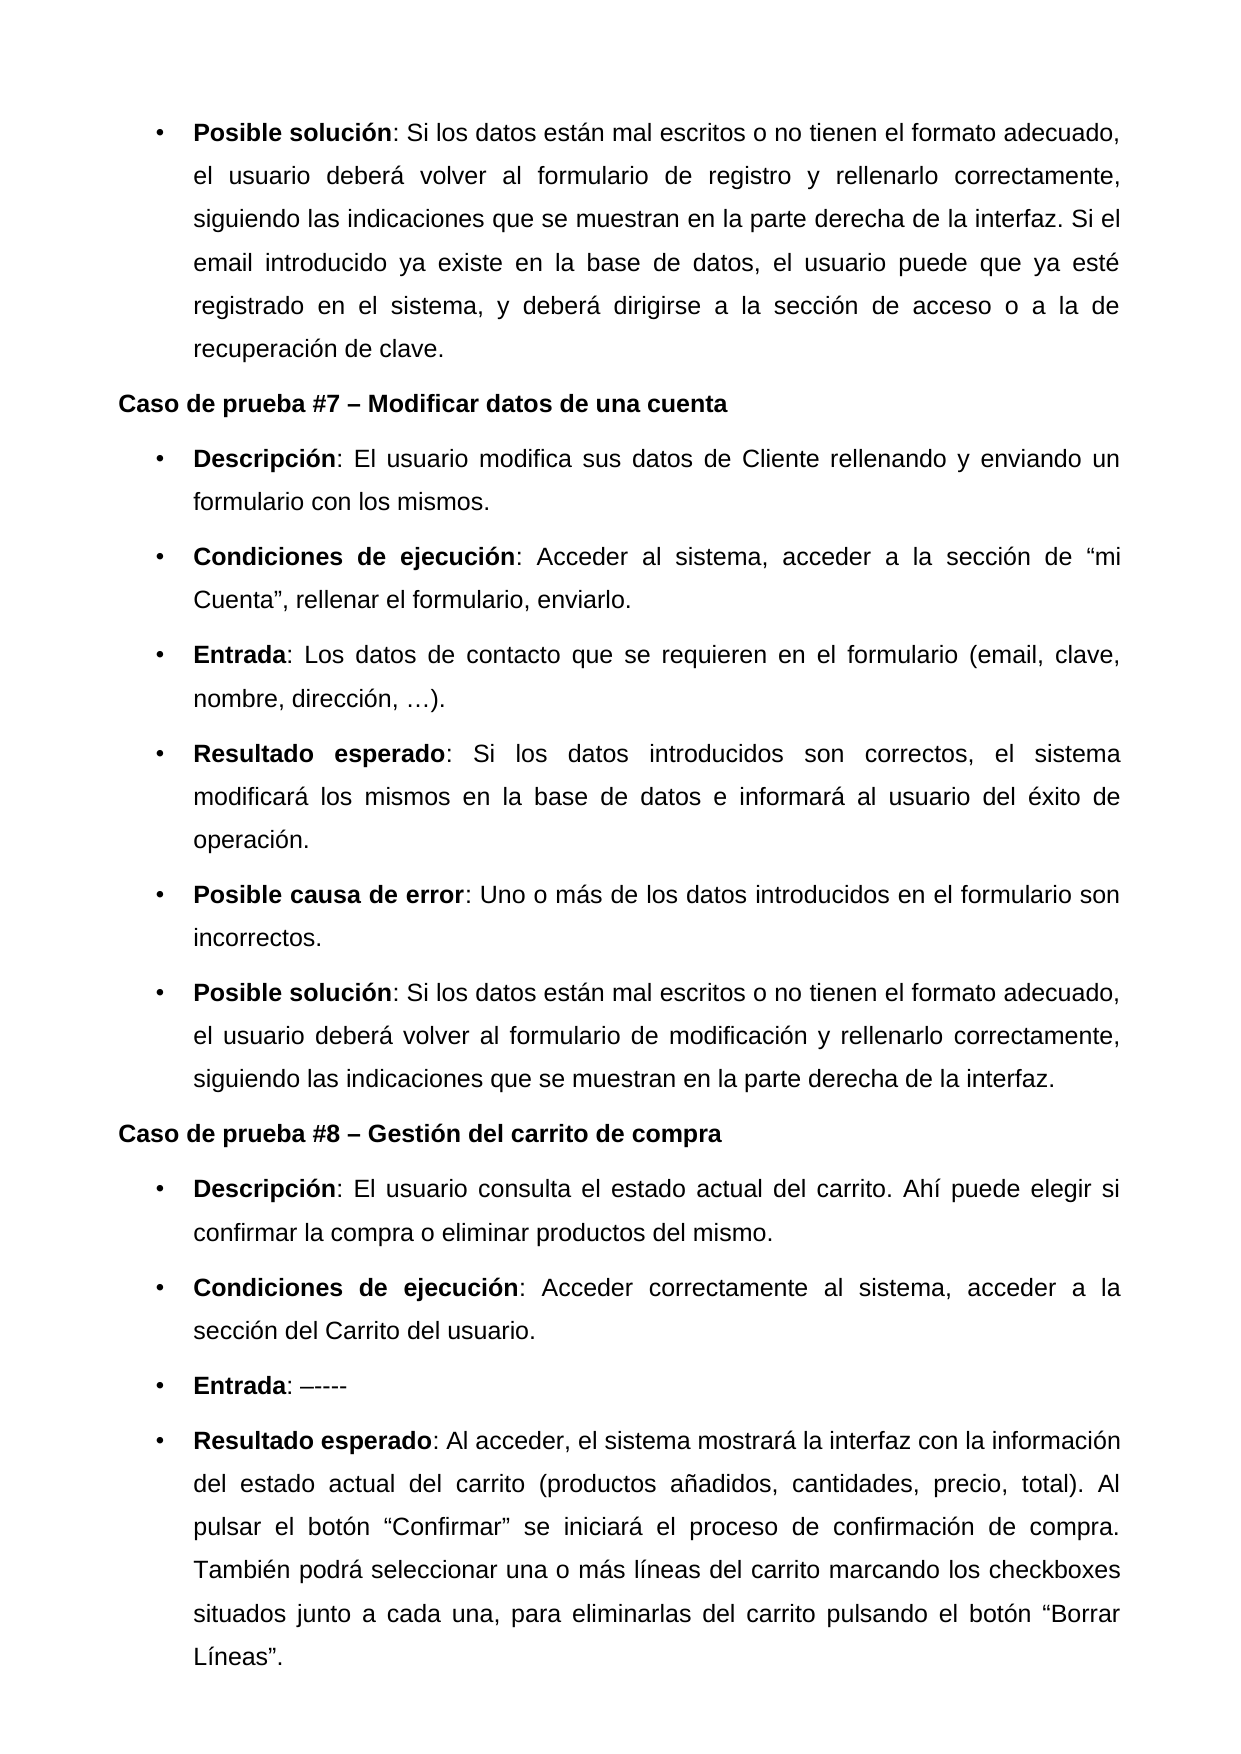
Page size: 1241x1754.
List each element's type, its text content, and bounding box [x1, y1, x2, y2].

list Resultado esperado: Si los datos introducidos son correctos, el sistema modificará los mismos en la base de datos e informará al usuario del éxito de operación. [156, 738, 1122, 854]
list Entrada: –---- [156, 1371, 1122, 1400]
text Caso de prueba #8 – Gestión del carrito de compra [118, 1119, 1122, 1148]
list Resultado esperado: Al acceder, el sistema mostrará la interfaz con la información del estado actual del carrito (productos añadidos, cantidades, precio, total). Al pulsar el botón “Confirmar” se iniciará el proceso de confirmación de compra. También podrá seleccionar una o más líneas del carrito marcando los checkboxes situados junto a cada una, para eliminarlas del carrito pulsando el botón “Borrar Líneas”. [156, 1426, 1122, 1671]
list Posible solución: Si los datos están mal escritos o no tienen el formato adecuado, el usuario deberá volver al formulario de modificación y rellenarlo correctamente, siguiendo las indicaciones que se muestran en la parte derecha de la interfaz. [156, 978, 1122, 1093]
list Entrada: Los datos de contacto que se requieren en el formulario (email, clave, nombre, dirección, …). [156, 640, 1122, 712]
list Descripción: El usuario consulta el estado actual del carrito. Ahí puede elegir si confirmar la compra o eliminar productos del mismo. [156, 1174, 1122, 1246]
list Condiciones de ejecución: Acceder correctamente al sistema, acceder a la sección del Carrito del usuario. [156, 1273, 1122, 1345]
list Posible causa de error: Uno o más de los datos introducidos en el formulario son incorrectos. [156, 880, 1122, 952]
list Condiciones de ejecución: Acceder al sistema, acceder a la sección de “mi Cuenta”, rellenar el formulario, enviarlo. [156, 542, 1122, 614]
list Posible solución: Si los datos están mal escritos o no tienen el formato adecuado, el usuario deberá volver al formulario de registro y rellenarlo correctamente, siguiendo las indicaciones que se muestran en la parte derecha de la interfaz. Si el email introducido ya existe en la base de datos, el usuario puede que ya esté registrado en el sistema, y deberá dirigirse a la sección de acceso o a la de recuperación de clave. [156, 118, 1122, 363]
list Descripción: El usuario modifica sus datos de Cliente rellenando y enviando un formulario con los mismos. [156, 444, 1122, 516]
text Caso de prueba #7 – Modificar datos de una cuenta [118, 389, 1122, 418]
